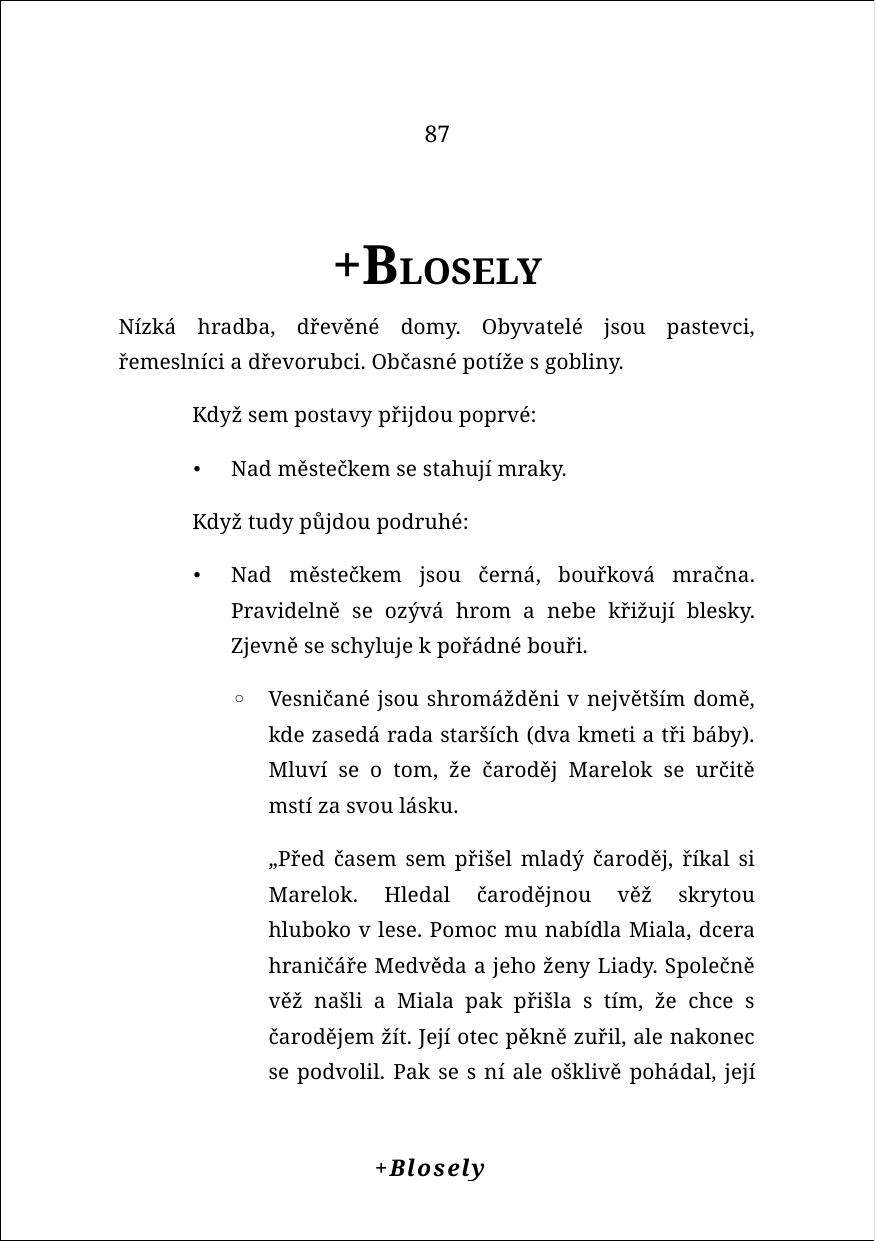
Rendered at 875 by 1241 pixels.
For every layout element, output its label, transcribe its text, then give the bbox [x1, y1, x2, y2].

list Nad městečkem jsou černá, bouřková mračna. Pravidelně se ozývá hrom a nebe křižují blesky. Zjevně se schyluje k pořádné bouři. [193, 560, 756, 660]
list Nad městečkem se stahují mraky. [193, 454, 756, 482]
text Když tudy půjdou podruhé: [192, 507, 756, 535]
subtitle +Blosely [118, 226, 756, 300]
list „Před časem sem přišel mladý čaroděj, říkal si Marelok. Hledal čarodějnou věž skrytou hluboko v lese. Pomoc mu nabídla Miala, dcera hraničáře Medvěda a jeho ženy Liady. Společně věž našli a Miala pak přišla s tím, že chce s čarodějem žít. Její otec pěkně zuřil, ale nakonec se podvolil. Pak se s ní ale ošklivě pohádal, její [231, 844, 756, 1086]
text Když sem postavy přijdou poprvé: [192, 401, 756, 429]
list Vesničané jsou shromážděni v největším domě, kde zasedá rada starších (dva kmeti a tři báby). Mluví se o tom, že čaroděj Marelok se určitě mstí za svou lásku. [231, 684, 756, 819]
text Nízká hradba, dřevěné domy. Obyvatelé jsou pastevci, řemeslníci a dřevorubci. Občasné potíže s gobliny. [118, 312, 756, 376]
